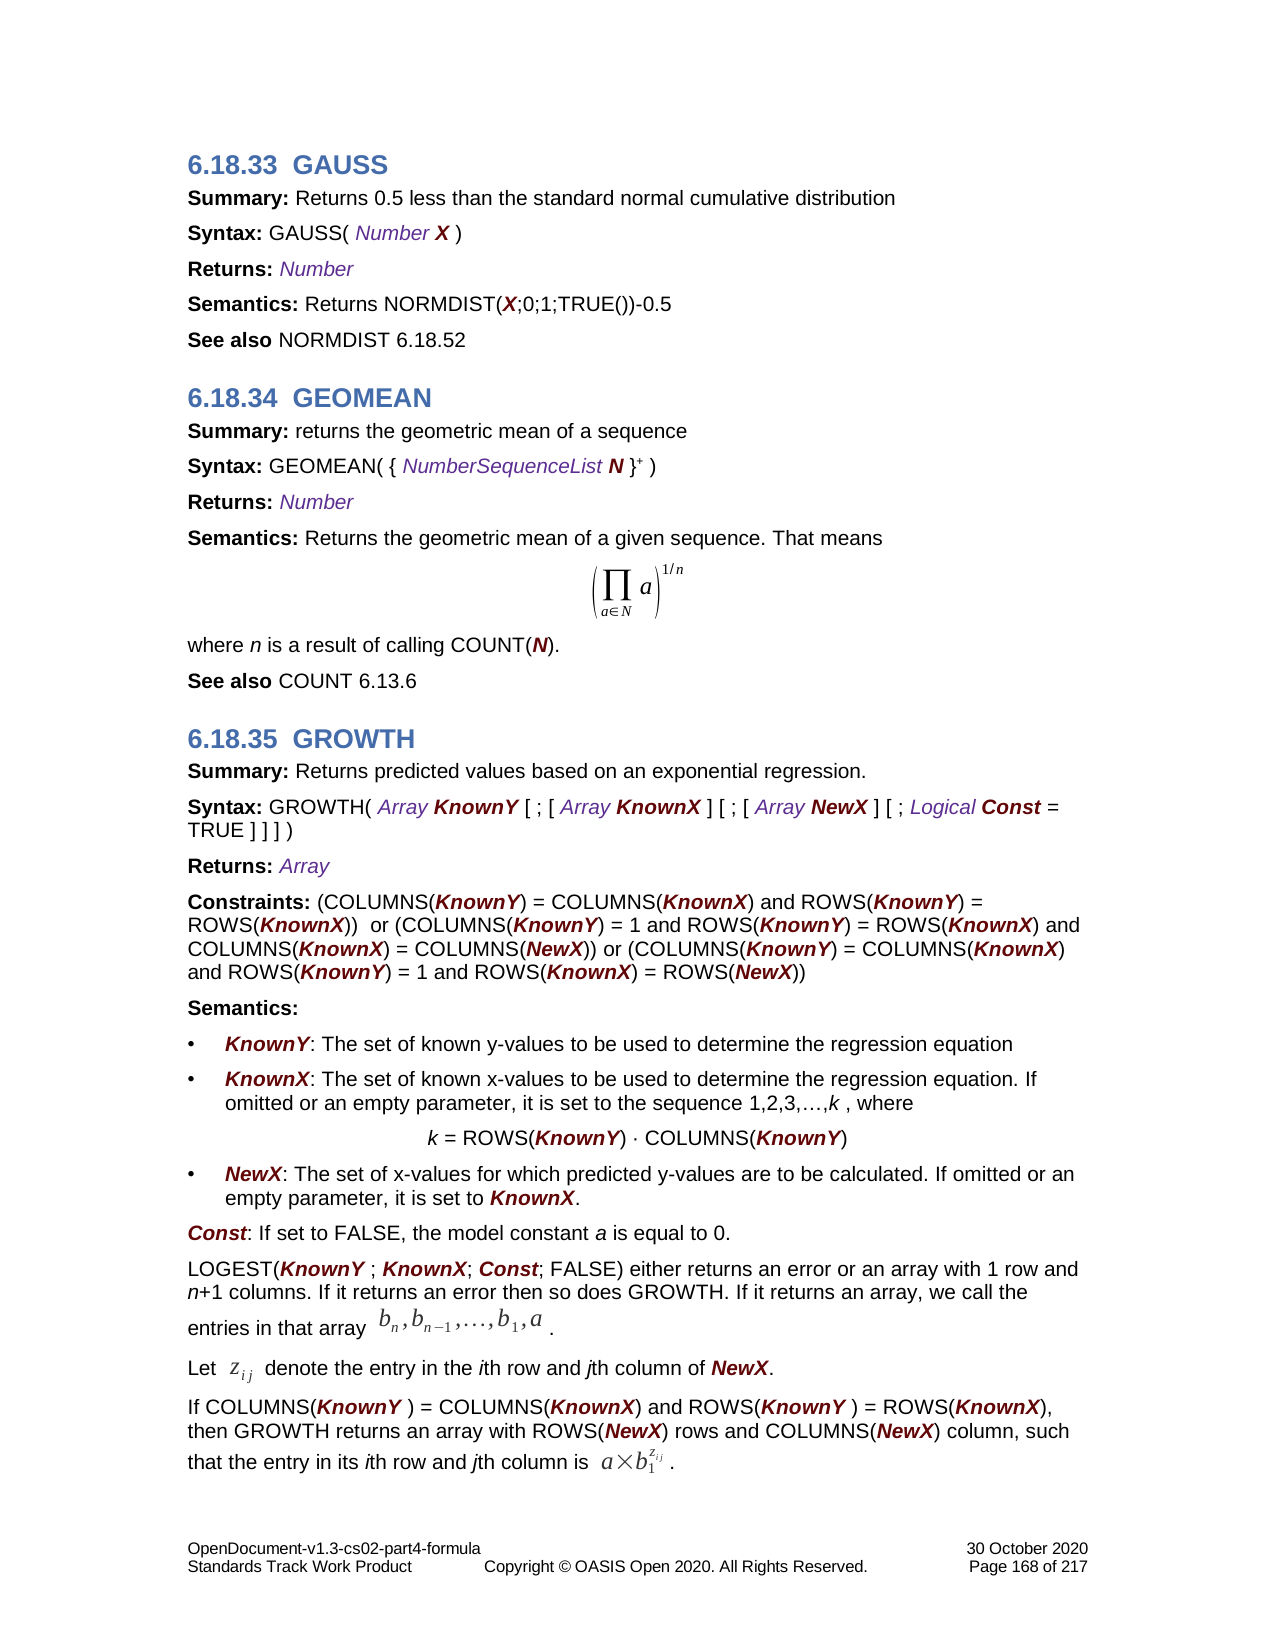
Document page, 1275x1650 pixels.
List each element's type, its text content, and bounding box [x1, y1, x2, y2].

text Constraints: (COLUMNS(KnownY) = COLUMNS(KnownX) and ROWS(KnownY) = ROWS(KnownX)) or (COLUMNS(KnownY) = 1 and ROWS(KnownY) = ROWS(KnownX) and COLUMNS(KnownX) = COLUMNS(NewX)) or (COLUMNS(KnownY) = COLUMNS(KnownX) and ROWS(KnownY) = 1 and ROWS(KnownX) = ROWS(NewX)) [187, 890, 1088, 984]
text Returns: Number [187, 490, 1088, 514]
text Syntax: GROWTH( Array KnownY [ ; [ Array KnownX ] [ ; [ Array NewX ] [ ; Logical Const = TRUE ] ] ] ) [187, 795, 1088, 842]
text Semantics: [187, 996, 1088, 1020]
text Syntax: GAUSS( Number X ) [187, 222, 1088, 245]
text Semantics: Returns NORMDIST(X;0;1;TRUE())-0.5 [187, 293, 1088, 316]
subtitle GROWTH [187, 724, 1088, 754]
list KnownY: The set of known y-values to be used to determine the regression equation [187, 1032, 1088, 1056]
text Summary: Returns predicted values based on an exponential regression. [187, 760, 1088, 783]
text See also NORMDIST 6.18.52 [187, 328, 1088, 352]
text Semantics: Returns the geometric mean of a given sequence. That means [187, 526, 1088, 549]
text Returns: Number [187, 257, 1088, 281]
text LOGEST(KnownY ; KnownX; Const; FALSE) either returns an error or an array with 1 row and n+1 columns. If it returns an error then so does GROWTH. If it returns an array, we call the entries in that array . [187, 1257, 1088, 1340]
subtitle GEOMEAN [187, 383, 1088, 413]
list KnownX: The set of known x-values to be used to determine the regression equation. If omitted or an empty parameter, it is set to the sequence 1,2,3,…,k , where [187, 1068, 1088, 1115]
text Syntax: GEOMEAN( { NumberSequenceList N }+ ) [187, 455, 1088, 478]
text Returns: Array [187, 854, 1088, 878]
subtitle GAUSS [187, 150, 1088, 180]
text Let denote the entry in the ith row and jth column of NewX. [187, 1352, 1088, 1383]
text Const: If set to FALSE, the model constant a is equal to 0. [187, 1222, 1088, 1245]
text Summary: Returns 0.5 less than the standard normal cumulative distribution [187, 186, 1088, 209]
text k = ROWS(KnownY) ∙ COLUMNS(KnownY) [187, 1127, 1088, 1150]
text where n is a result of calling COUNT(N). [187, 633, 1088, 657]
list NewX: The set of x-values for which predicted y-values are to be calculated. If omitted or an empty parameter, it is set to KnownX. [187, 1162, 1088, 1209]
text If COLUMNS(KnownY ) = COLUMNS(KnownX) and ROWS(KnownY ) = ROWS(KnownX), then GROWTH returns an array with ROWS(NewX) rows and COLUMNS(NewX) column, such that the entry in its ith row and jth column is . [187, 1396, 1088, 1478]
text Summary: returns the geometric mean of a sequence [187, 419, 1088, 443]
text See also COUNT 6.13.6 [187, 669, 1088, 693]
